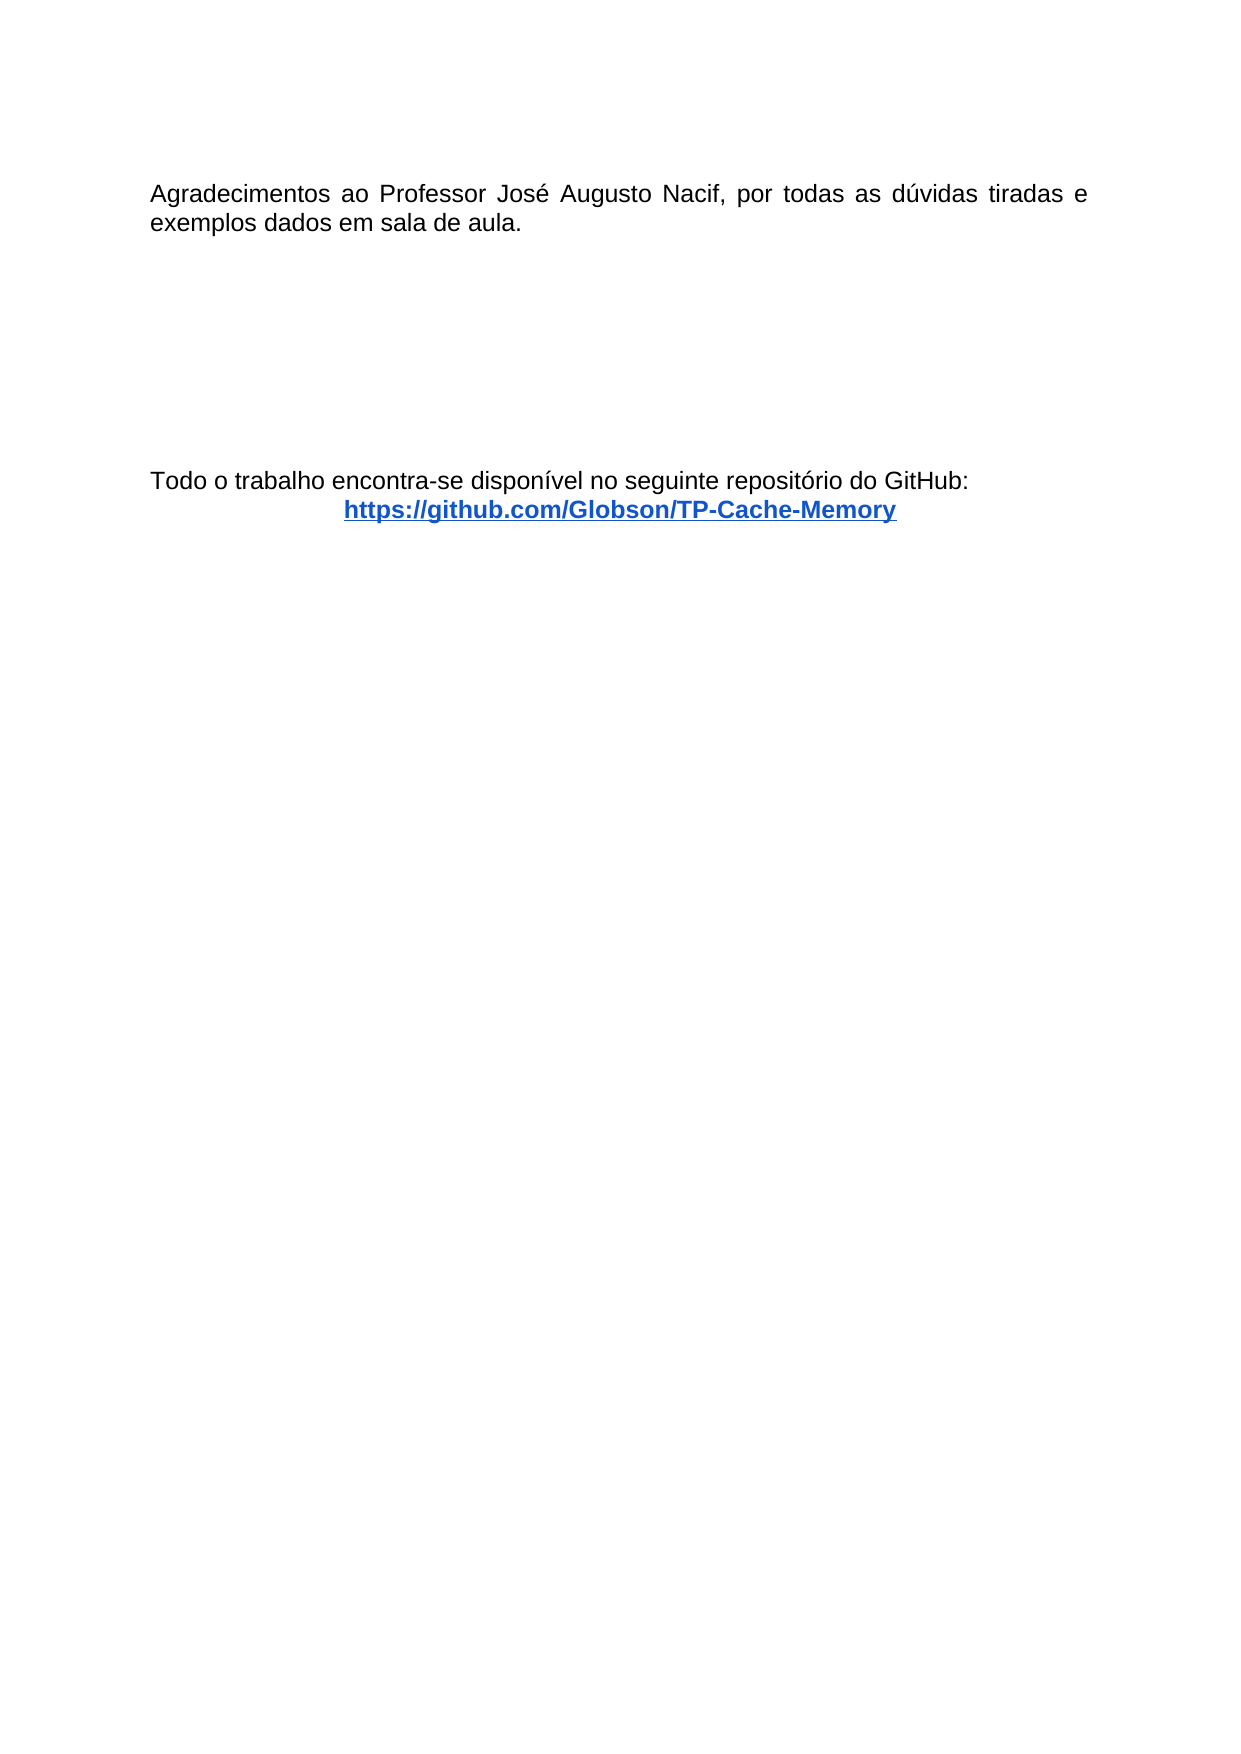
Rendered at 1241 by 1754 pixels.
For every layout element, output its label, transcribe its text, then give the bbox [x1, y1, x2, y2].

text Todo o trabalho encontra-se disponível no seguinte repositório do GitHub: [150, 466, 1090, 495]
text https://github.com/Globson/TP-Cache-Memory [150, 495, 1090, 524]
text Agradecimentos ao Professor José Augusto Nacif, por todas as dúvidas tiradas e exemplos dados em sala de aula. [150, 179, 1090, 236]
